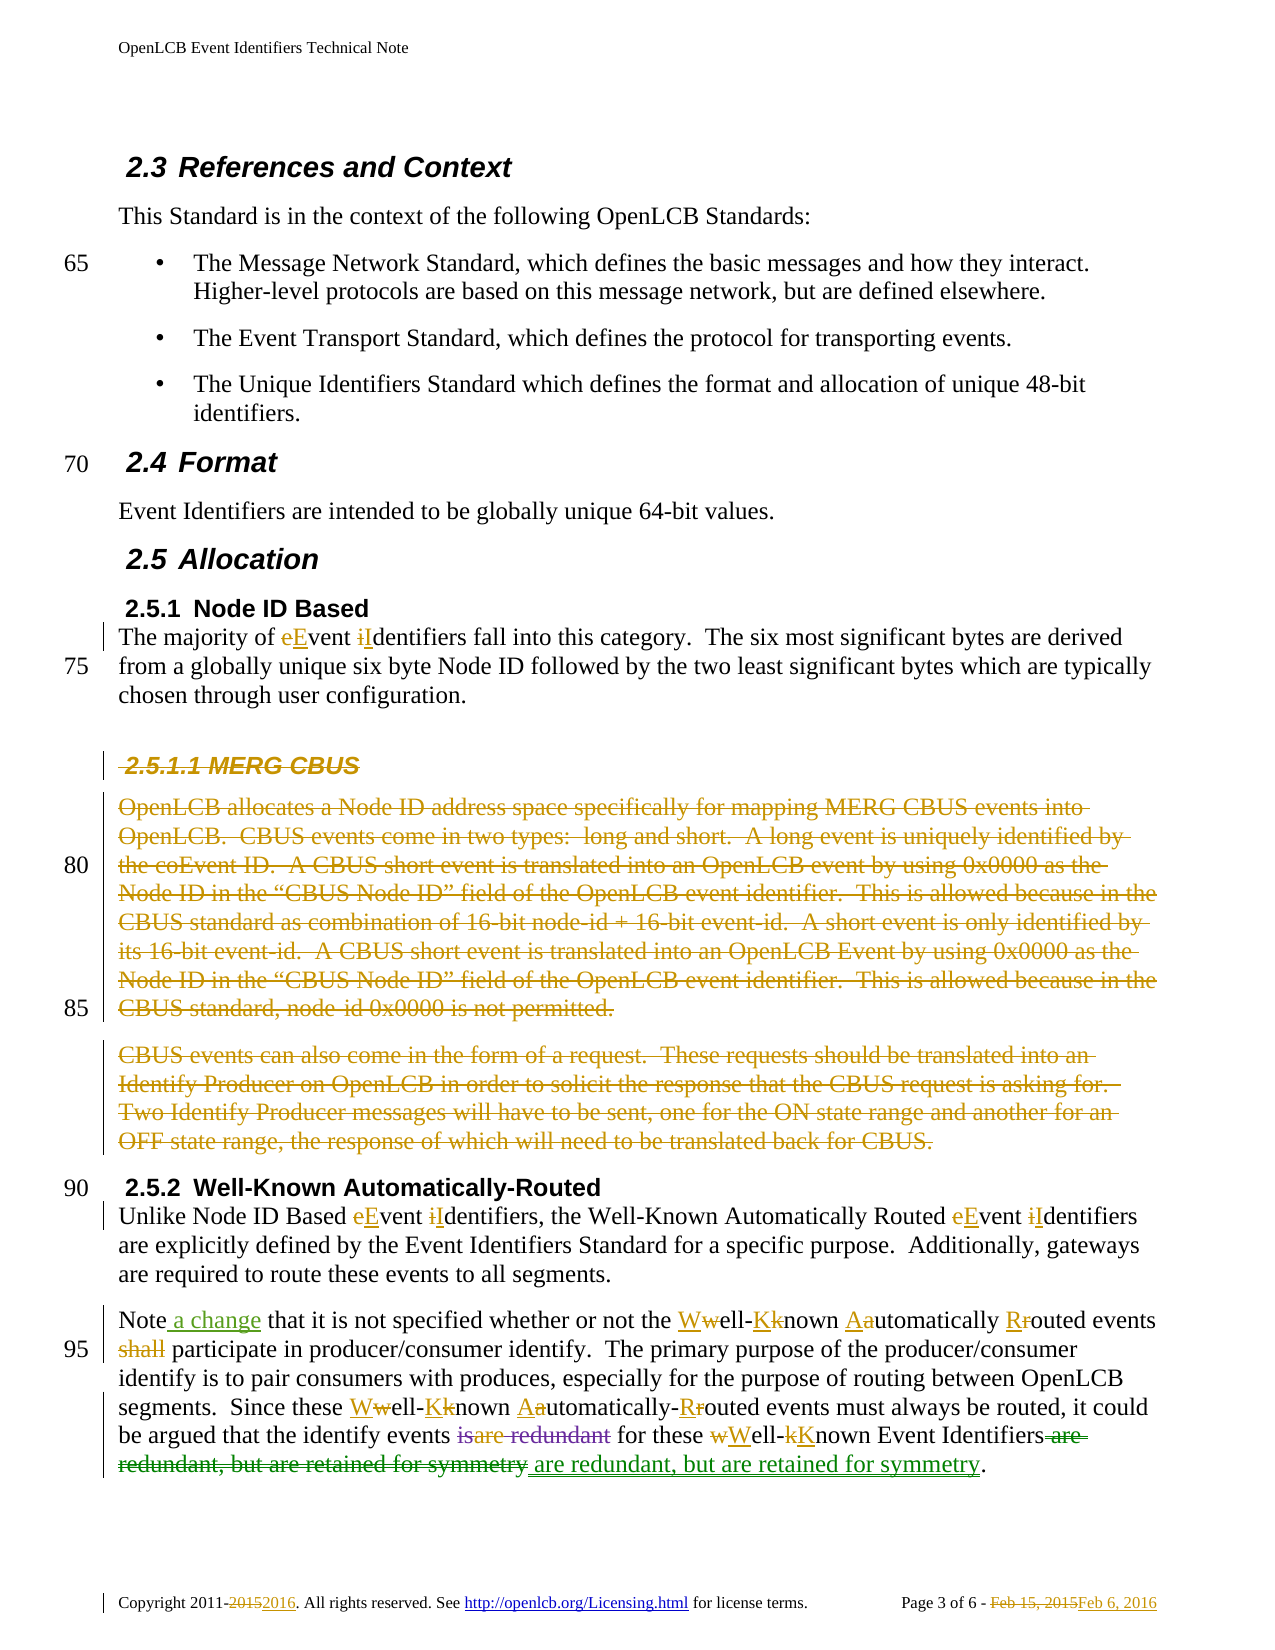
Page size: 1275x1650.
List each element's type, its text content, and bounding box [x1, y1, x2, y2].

subtitle Allocation [118, 542, 1157, 576]
text The majority of Event Identifiers fall into this category. The six most significant bytes are derived from a globally unique six byte Node ID followed by the two least significant bytes which are typically chosen through user configuration. [118, 622, 1157, 708]
subtitle Format [118, 444, 1157, 478]
subtitle References and Context [118, 150, 1157, 183]
text Unlike Node ID Based Event Identifiers, the Well-Known Automatically Routed Event Identifiers are explicitly defined by the Event Identifiers Standard for a specific purpose. Additionally, gateways are required to route these events to all segments. [118, 1201, 1157, 1288]
text Event Identifiers are intended to be globally unique 64-bit values. [118, 496, 1157, 524]
list The Event Transport Standard, which defines the protocol for transporting events. [156, 323, 1157, 352]
text Note a change that it is not specified whether or not the Well-Known Automatically Routed events participate in producer/consumer identify. The primary purpose of the producer/consumer identify is to pair consumers with produces, especially for the purpose of routing between OpenLCB segments. Since these Well-Known Automatically-Routed events must always be routed, it could be argued that the identify events for these Well-Known Event Identifiers are redundant, but are retained for symmetry. [118, 1305, 1157, 1478]
subtitle Well-Known Automatically-Routed [118, 1173, 1157, 1201]
text This Standard is in the context of the following OpenLCB Standards: [118, 201, 1157, 230]
subtitle Node ID Based [118, 593, 1157, 622]
list The Unique Identifiers Standard which defines the format and allocation of unique 48-bit identifiers. [156, 369, 1157, 427]
list The Message Network Standard, which defines the basic messages and how they interact. Higher-level protocols are based on this message network, but are defined elsewhere. [156, 248, 1157, 305]
